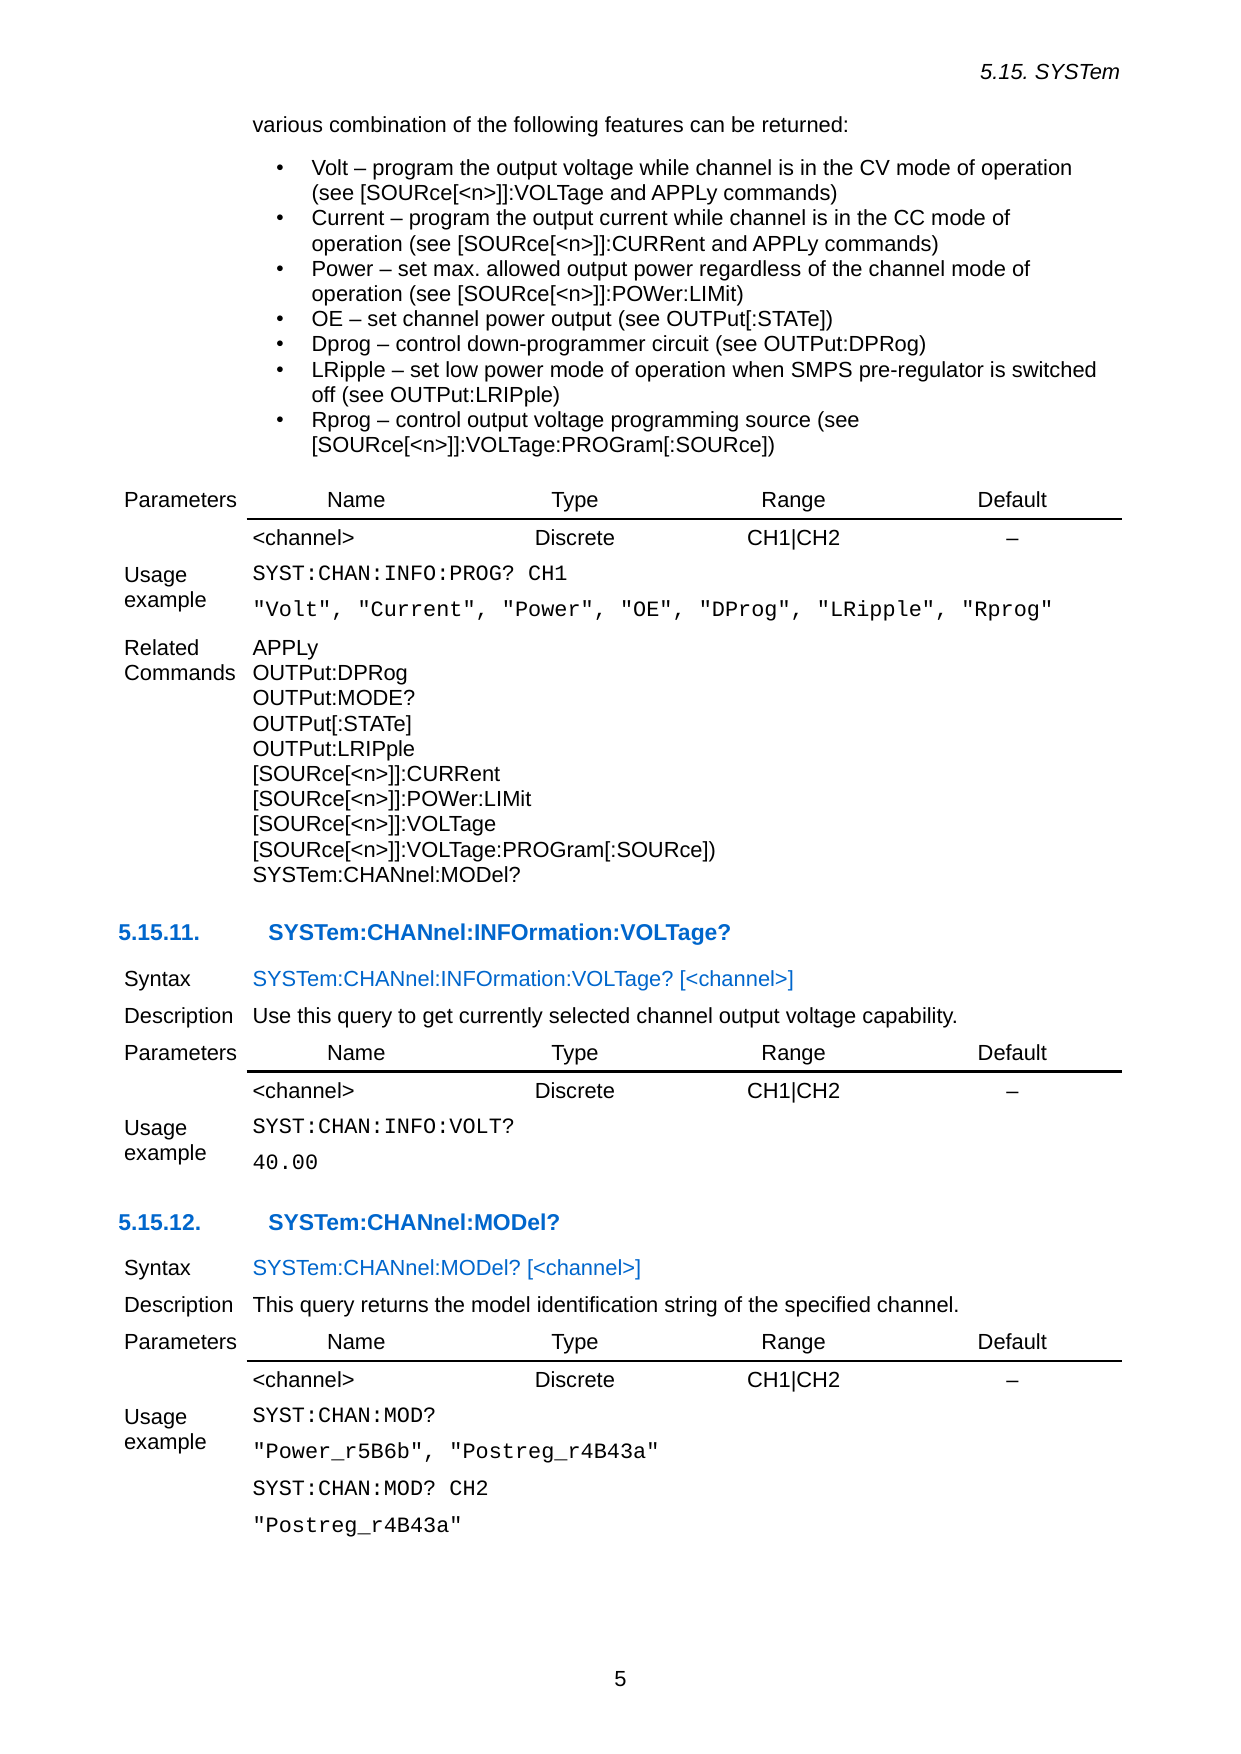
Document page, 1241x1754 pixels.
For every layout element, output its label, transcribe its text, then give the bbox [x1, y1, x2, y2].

table_cell Related Commands [118, 629, 247, 893]
table_header Syntax [118, 960, 247, 997]
table_cell various combination of the following features can be returned: Volt – program the output voltage while channel is in the CV mode of operation (see [SOURce[<n>]]:VOLTage and APPLy commands) Current – program the output current while channel is in the CC mode of operation (see [SOURce[<n>]]:CURRent and APPLy commands) Power – set max. allowed output power regardless of the channel mode of operation (see [SOURce[<n>]]:POWer:LIMit) OE – set channel power output (see OUTPut[:STATe]) Dprog – control down-programmer circuit (see OUTPut:DPRog) LRipple – set low power mode of operation when SMPS pre-regulator is switched off (see OUTPut:LRIPple) Rprog – control output voltage programming source (see [SOURce[<n>]]:VOLTage:PROGram[:SOURce]) [247, 106, 1122, 481]
table_cell Default [903, 481, 1122, 517]
table_cell <channel> [247, 1362, 465, 1398]
table_cell Discrete [465, 1073, 684, 1109]
table_cell Type [465, 481, 684, 517]
table_cell CH1|CH2 [684, 520, 903, 556]
table_cell <channel> [247, 520, 465, 556]
table_cell – [903, 1362, 1122, 1398]
table_cell SYST:CHAN:INFO:VOLT? 40.00 [247, 1109, 1122, 1182]
subtitle SYSTem:CHANnel:MODel? [118, 1208, 1122, 1235]
table_header SYSTem:CHANnel:INFOrmation:VOLTage? [<channel>] [247, 960, 1122, 997]
table_cell [118, 106, 247, 481]
table_cell Name [247, 1034, 465, 1070]
table_cell Usage example [118, 556, 247, 629]
table_cell Default [903, 1034, 1122, 1070]
table_cell APPLy OUTPut:DPRog OUTPut:MODE? OUTPut[:STATe] OUTPut:LRIPple [SOURce[<n>]]:CURRent [SOURce[<n>]]:POWer:LIMit [SOURce[<n>]]:VOLTage [SOURce[<n>]]:VOLTage:PROGram[:SOURce]) SYSTem:CHANnel:MODel? [247, 629, 1122, 893]
table_header Syntax [118, 1250, 247, 1286]
table_header SYSTem:CHANnel:MODel? [<channel>] [247, 1250, 1122, 1286]
table_cell Type [465, 1034, 684, 1070]
table_cell – [903, 1073, 1122, 1109]
table_cell Default [903, 1323, 1122, 1359]
table_cell – [903, 520, 1122, 556]
table_cell Type [465, 1323, 684, 1359]
table_cell Range [684, 481, 903, 517]
table_cell Discrete [465, 520, 684, 556]
table_cell Range [684, 1323, 903, 1359]
table_cell Description [118, 1286, 247, 1323]
table_cell SYST:CHAN:INFO:PROG? CH1 "Volt", "Current", "Power", "OE", "DProg", "LRipple", "Rprog" [247, 556, 1122, 629]
table_cell <channel> [247, 1073, 465, 1109]
table_cell SYST:CHAN:MOD? "Power_r5B6b", "Postreg_r4B43a" SYST:CHAN:MOD? CH2 "Postreg_r4B43a" [247, 1398, 1122, 1544]
table_cell Usage example [118, 1109, 247, 1182]
table_cell Use this query to get currently selected channel output voltage capability. [247, 997, 1122, 1034]
subtitle SYSTem:CHANnel:INFOrmation:VOLTage? [118, 919, 1122, 946]
table_cell Parameters [118, 1034, 247, 1109]
table_cell Description [118, 997, 247, 1034]
table_cell Range [684, 1034, 903, 1070]
table_cell Name [247, 481, 465, 517]
table_cell Usage example [118, 1398, 247, 1544]
table_cell Name [247, 1323, 465, 1359]
table_cell CH1|CH2 [684, 1362, 903, 1398]
table_cell Parameters [118, 1323, 247, 1398]
table_cell This query returns the model identification string of the specified channel. [247, 1286, 1122, 1323]
table_cell CH1|CH2 [684, 1073, 903, 1109]
table_cell Discrete [465, 1362, 684, 1398]
table_cell Parameters [118, 481, 247, 556]
